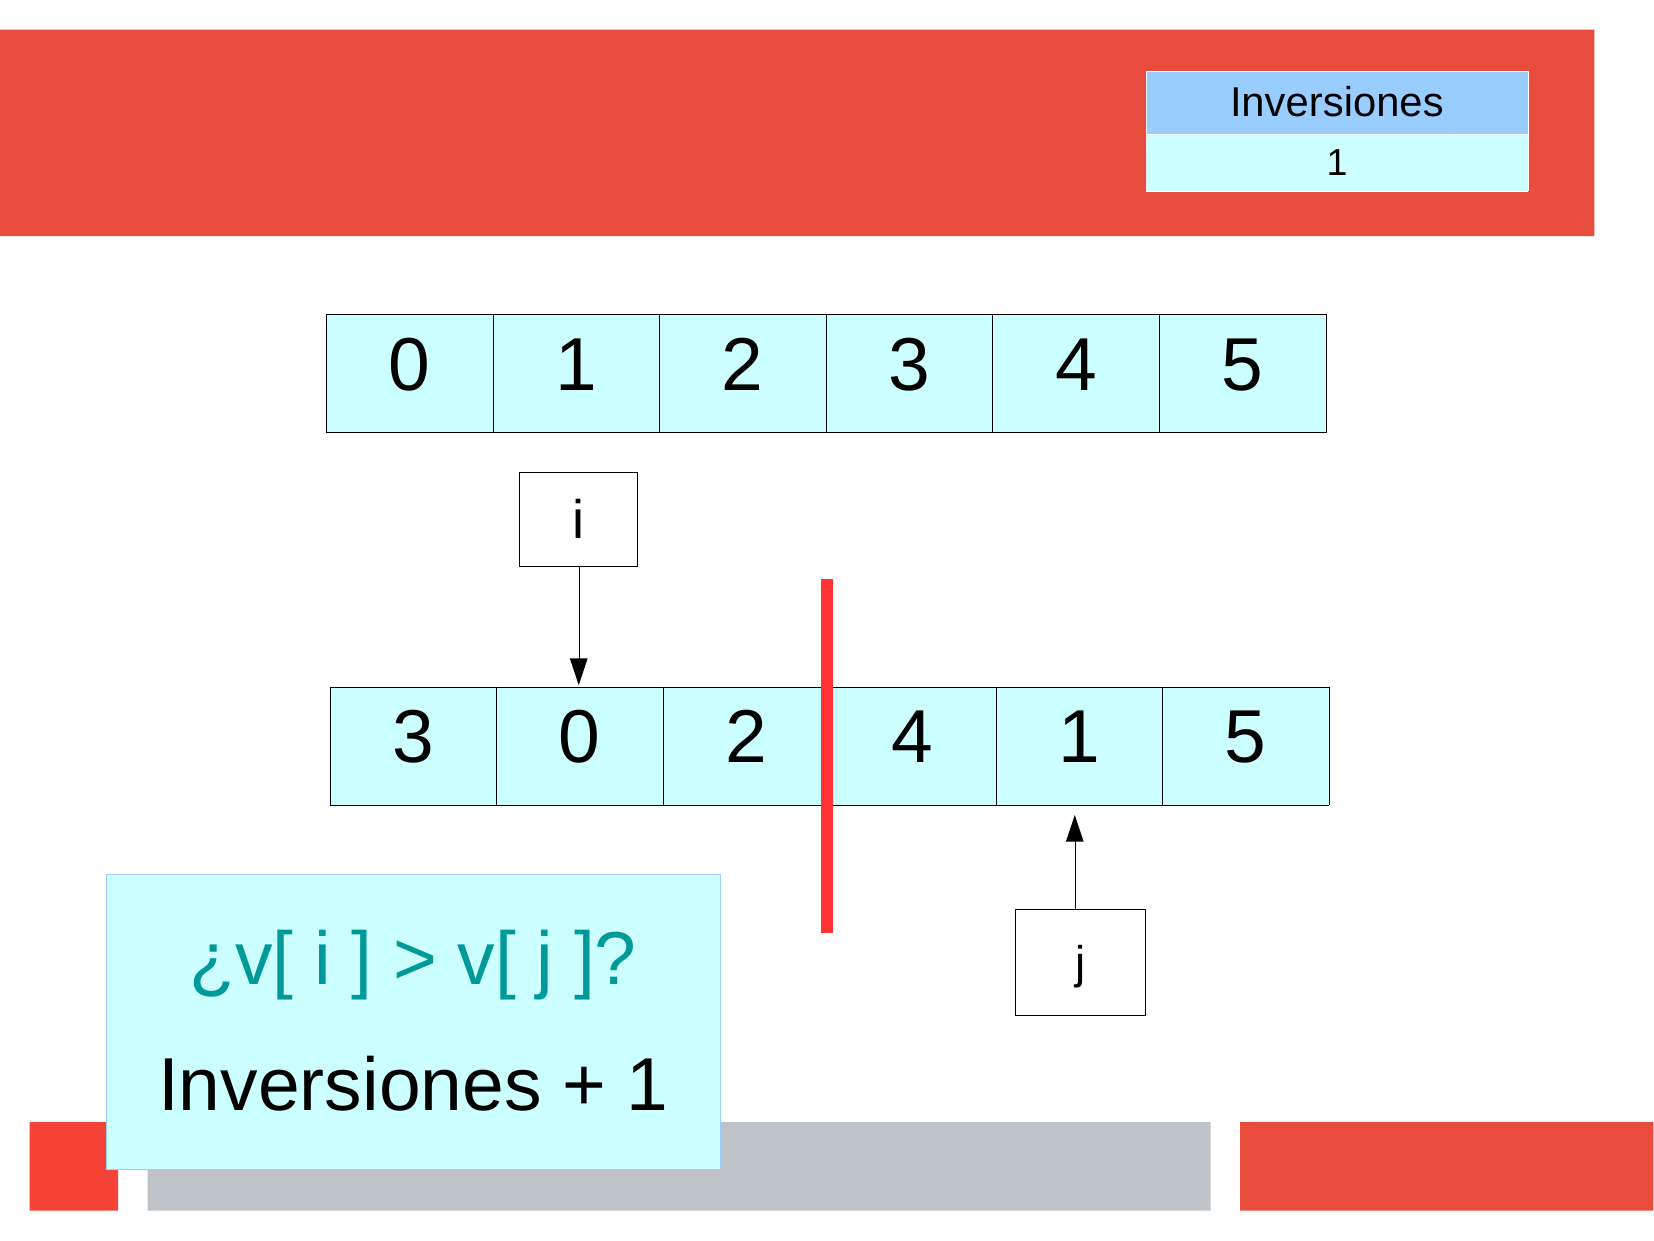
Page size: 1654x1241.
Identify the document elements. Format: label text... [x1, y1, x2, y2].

table_header 2 [664, 688, 821, 805]
text_box ¿v[ i ] > v[ j ]? Inversiones + 1 [106, 874, 721, 1170]
table_header 4 [993, 315, 1159, 432]
table_header 0 [327, 315, 493, 432]
table_header 3 [331, 688, 496, 805]
table_header 4 [833, 688, 996, 805]
table_header 0 [497, 688, 663, 805]
table_cell 1 [1147, 135, 1528, 191]
table_header 1 [494, 315, 659, 432]
text_box i [519, 472, 638, 567]
table_header Inversiones [1147, 72, 1528, 134]
text_box j [1015, 909, 1146, 1016]
table_header 3 [827, 315, 992, 432]
table_header 1 [997, 688, 1162, 805]
table_header 5 [1163, 688, 1329, 805]
table_header 5 [1160, 315, 1326, 432]
table_header 2 [660, 315, 826, 432]
